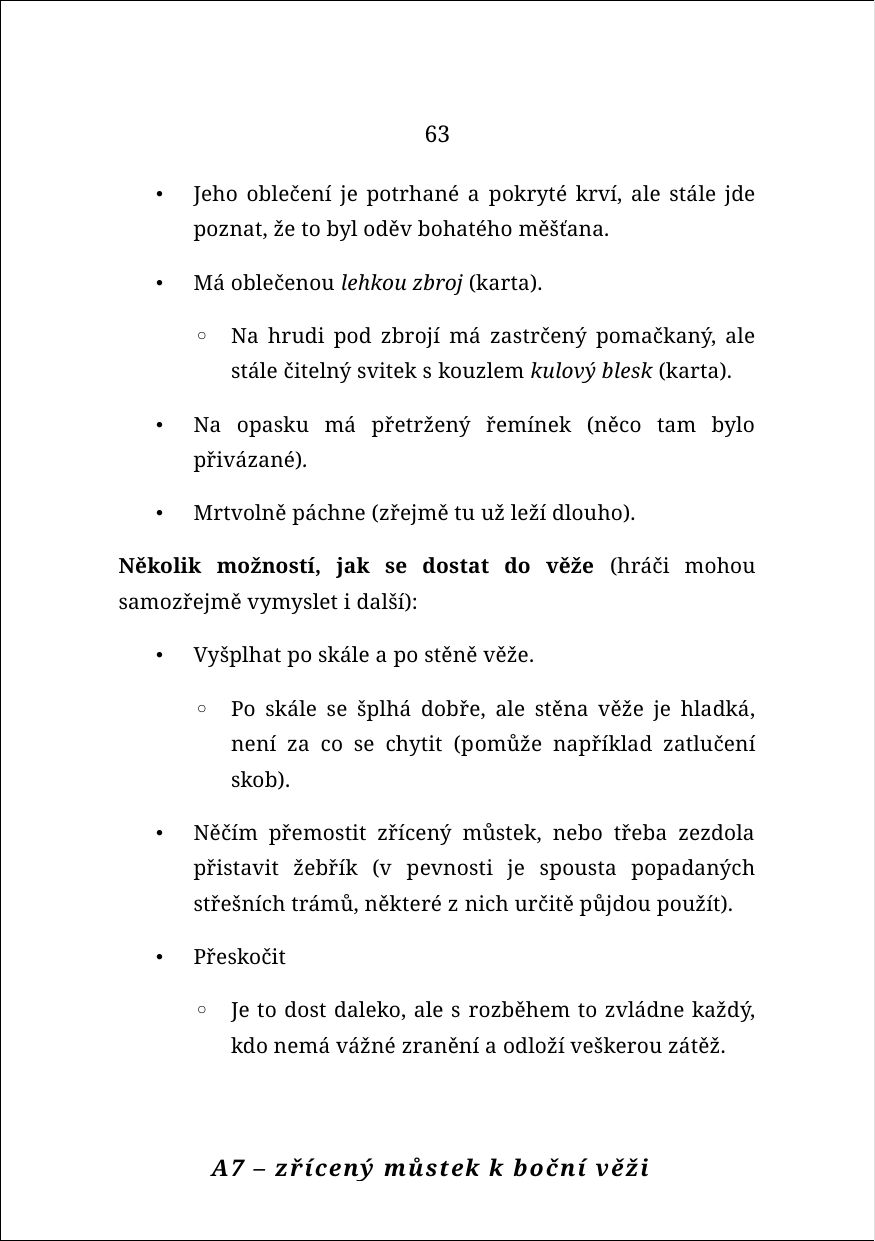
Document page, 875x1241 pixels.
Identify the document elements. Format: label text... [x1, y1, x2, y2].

list Něčím přemostit zřícený můstek, nebo třeba zezdola přistavit žebřík (v⁠ pevnosti je spousta popadaných střešních trámů, některé z⁠ nich určitě půjdou použít). [156, 818, 756, 917]
list Je to dost daleko, ale s⁠ rozběhem to zvládne každý, kdo nemá vážné zranění a⁠ odloží veškerou zátěž. [193, 995, 756, 1059]
list Vyšplhat po skále a⁠ po stěně věže. [156, 640, 756, 669]
list Po skále se šplhá dobře, ale stěna věže je hladká, není za co se chytit (pomůže například zatlučení skob). [193, 694, 756, 793]
list Přeskočit [156, 942, 756, 971]
list Na opasku má přetržený řemínek (něco tam bylo přivázané). [156, 410, 756, 474]
list Mrtvolně páchne (zřejmě tu už leží dlouho). [156, 498, 756, 527]
text Několik možností, jak se dostat do věže (hráči mohou samozřejmě vymyslet i⁠ další): [118, 552, 756, 616]
list Jeho oblečení je potrhané a⁠ pokryté krví, ale stále jde poznat, že to byl oděv bohatého měšťana. [156, 179, 756, 243]
list Má oblečenou lehkou zbroj (karta). [156, 268, 756, 296]
list Na hrudi pod zbrojí má zastrčený pomačkaný, ale stále čitelný svitek s⁠ kouzlem kulový blesk (karta). [193, 321, 756, 385]
